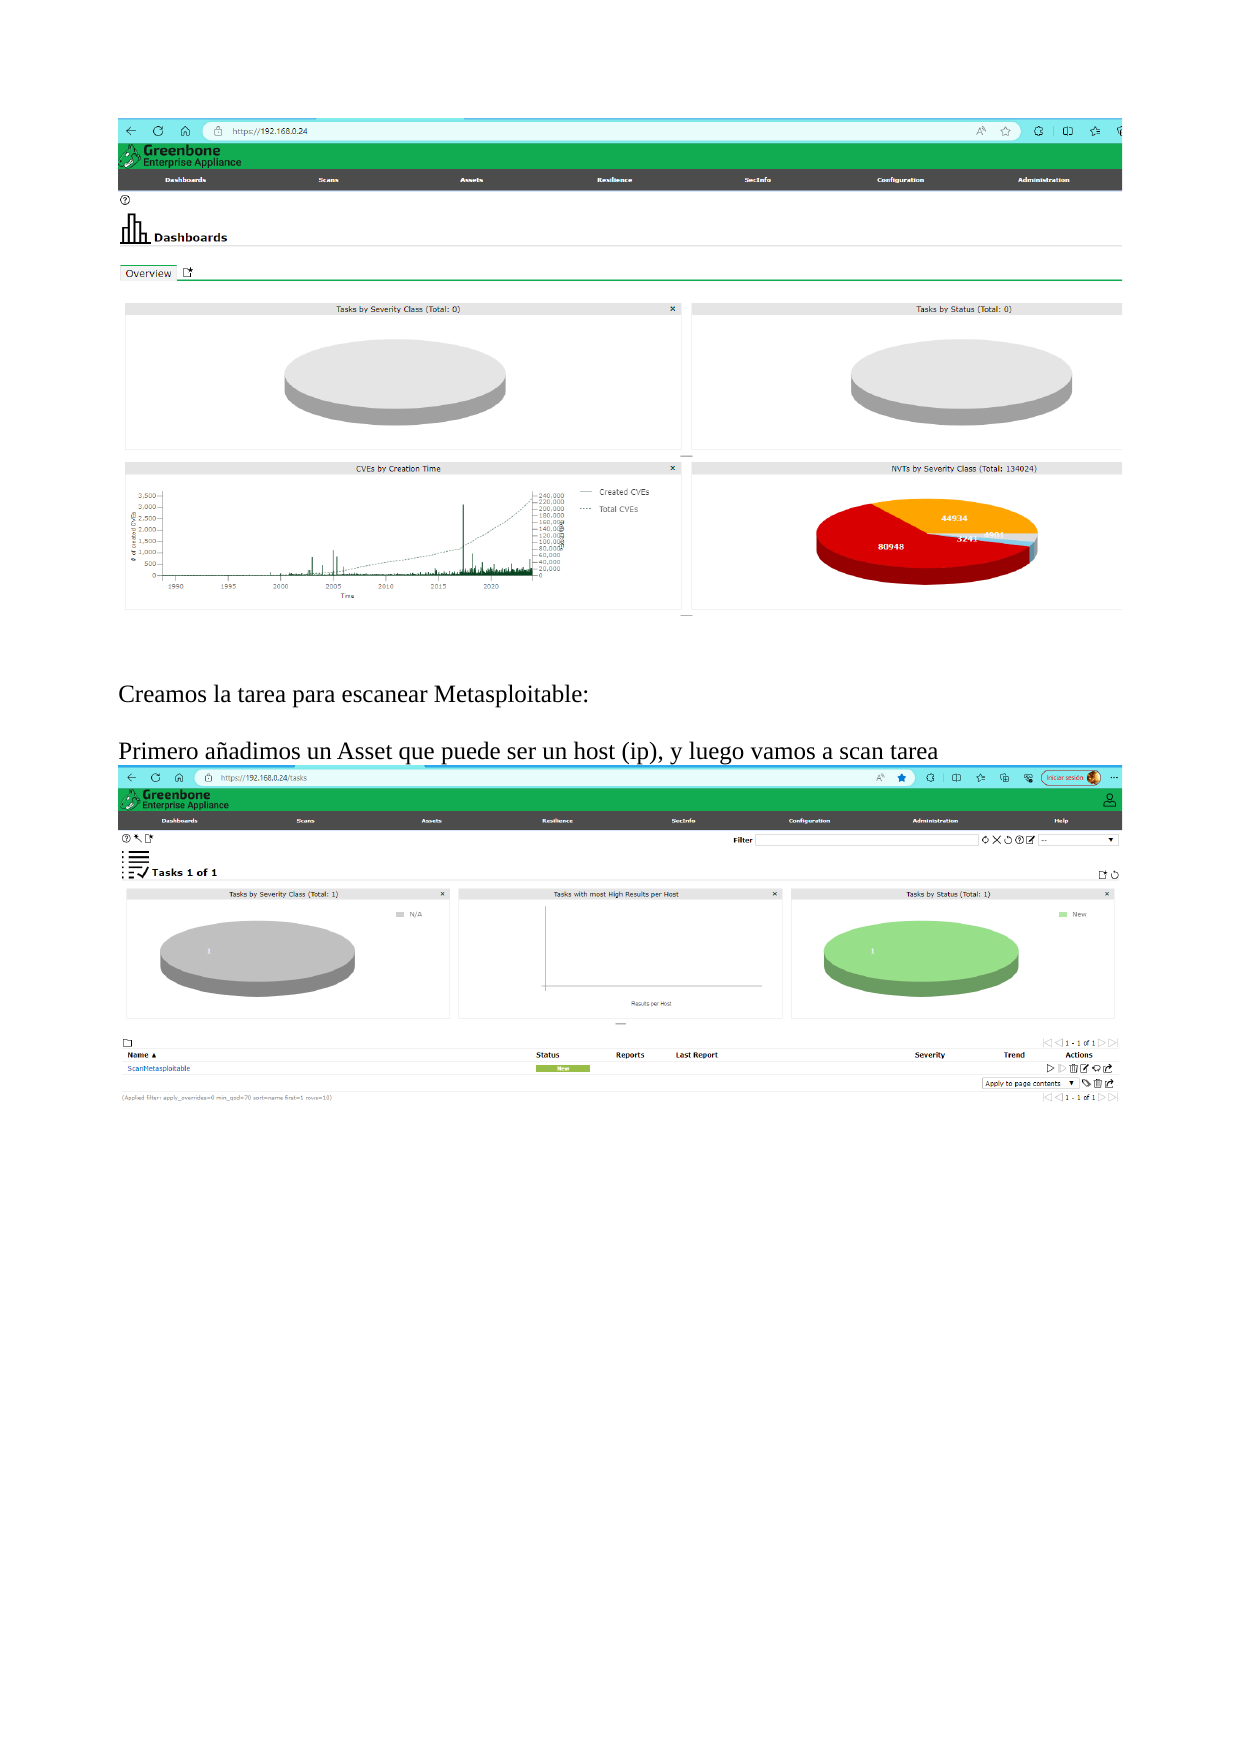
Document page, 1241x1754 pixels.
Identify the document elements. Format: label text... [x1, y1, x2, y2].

text Creamos la tarea para escanear Metasploitable: [118, 679, 1122, 708]
picture [118, 765, 1123, 1202]
picture [118, 118, 1123, 679]
text Primero añadimos un Asset que puede ser un host (ip), y luego vamos a scan tarea [118, 736, 1122, 765]
